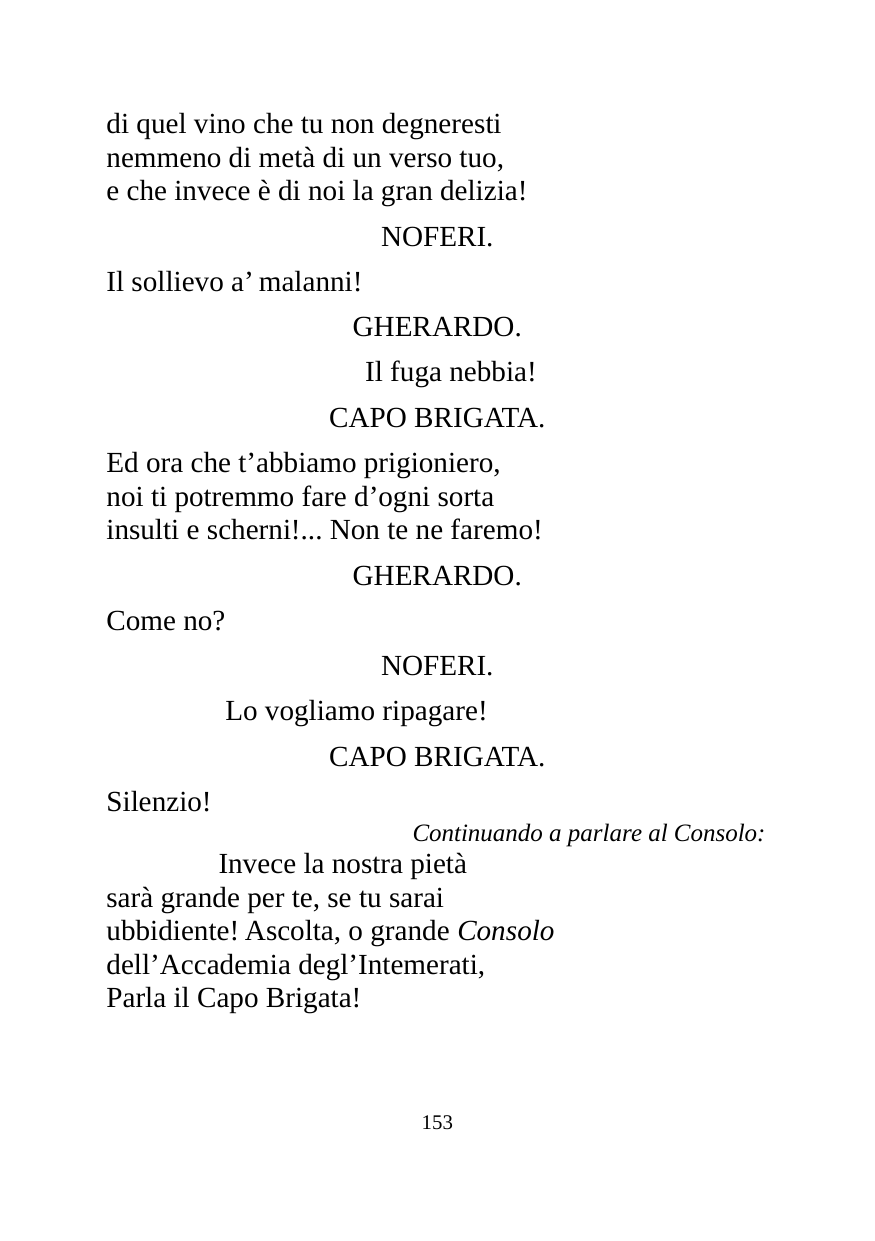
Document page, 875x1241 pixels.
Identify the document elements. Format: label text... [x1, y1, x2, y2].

text CAPO BRIGATA. [106, 739, 768, 772]
text Come no? [106, 603, 768, 636]
text Il sollievo a’ malanni! [106, 264, 768, 297]
text CAPO BRIGATA. [106, 400, 768, 433]
text Ed ora che t’abbiamo prigioniero, noi ti potremmo fare d’ogni sorta insulti e scherni!... Non te ne faremo! [106, 445, 768, 546]
text Parla il Capo Brigata! [106, 981, 768, 1014]
text NOFERI. [106, 219, 768, 252]
text Silenzio! [106, 784, 768, 818]
text Invece la nostra pietà sarà grande per te, se tu sarai ubbidiente! Ascolta, o grande Consolo dell’Accademia degl’Intemerati, [106, 846, 768, 981]
text NOFERI. [106, 648, 768, 682]
text GHERARDO. [106, 558, 768, 591]
text Il fuga nebbia! [106, 354, 768, 388]
text GHERARDO. [106, 309, 768, 343]
text Lo vogliamo ripagare! [106, 693, 768, 727]
text Continuando a parlare al Consolo: [402, 818, 768, 846]
text di quel vino che tu non degneresti nemmeno di metà di un verso tuo, e che invece è di noi la gran delizia! [106, 106, 768, 207]
